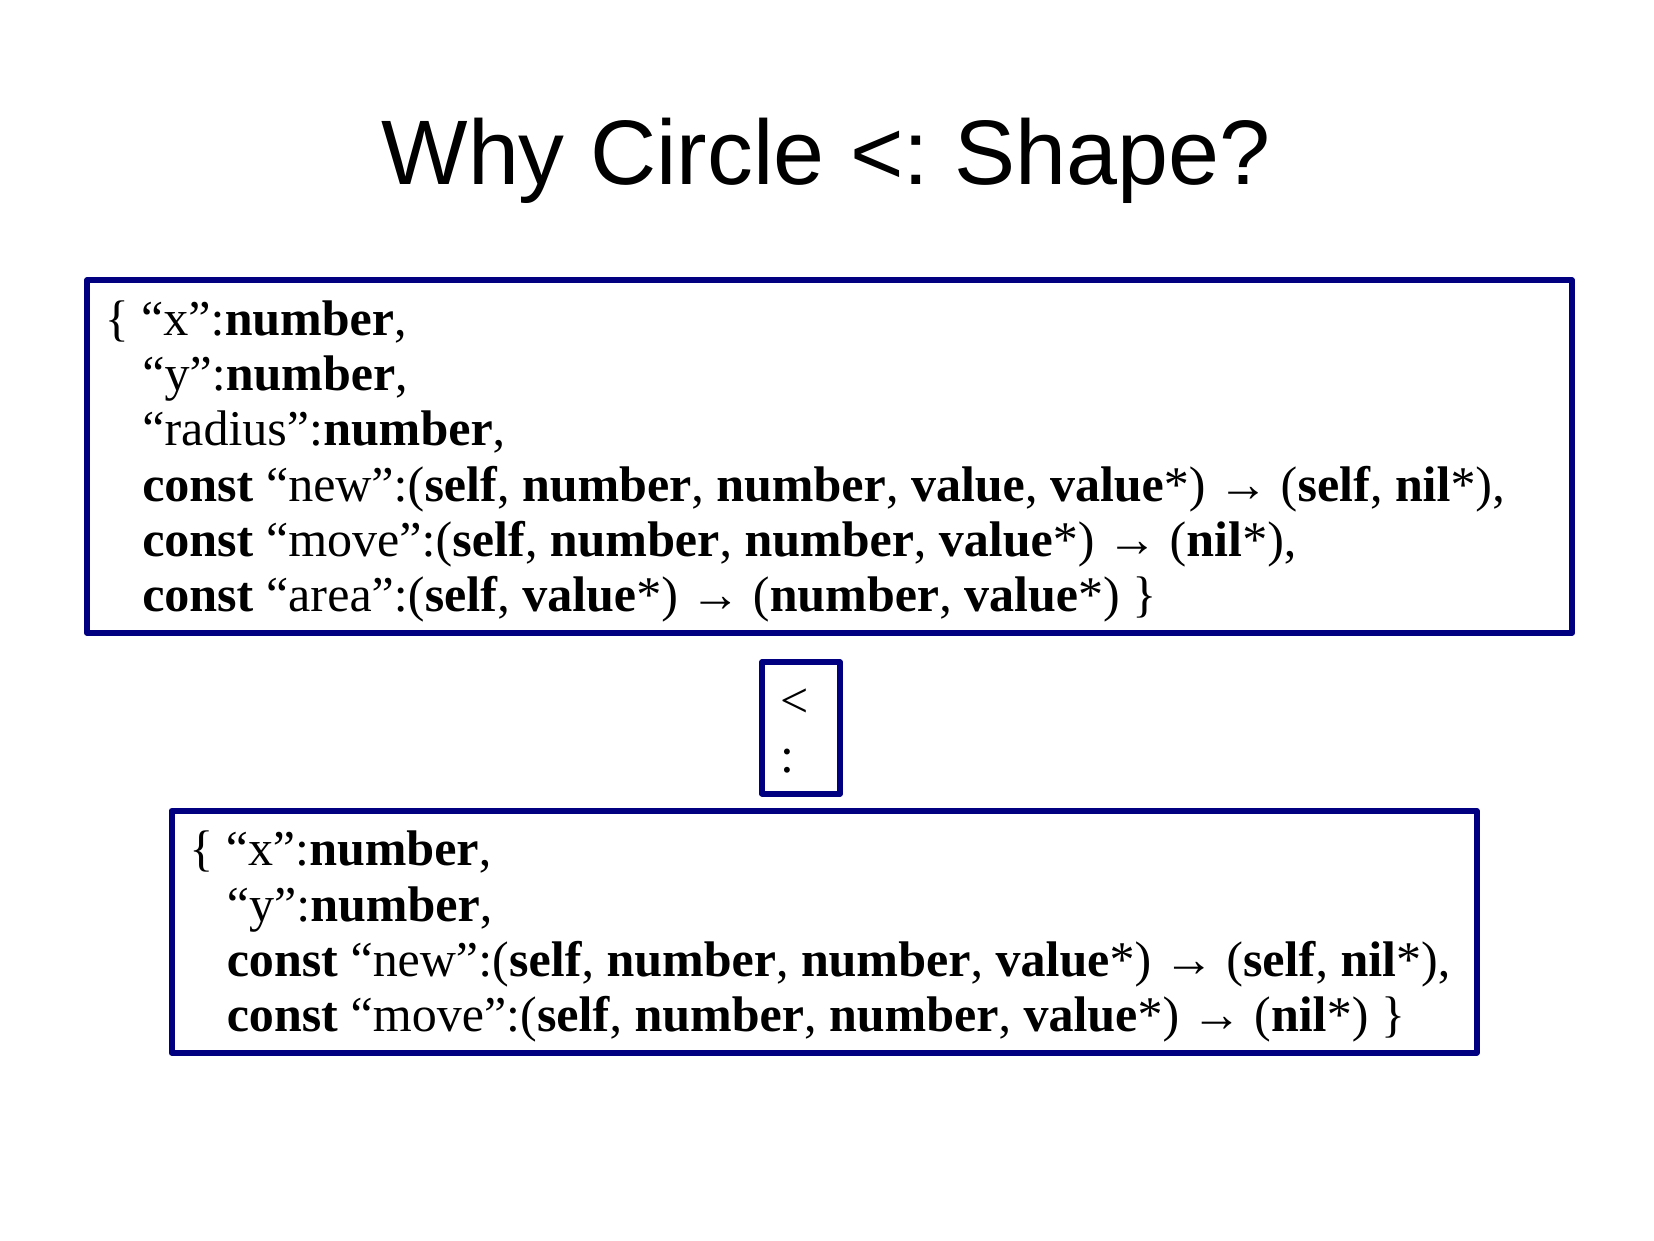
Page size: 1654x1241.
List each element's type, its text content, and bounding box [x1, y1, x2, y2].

text_box { “x”:number, “y”:number, “radius”:number, const “new”:(self, number, number, value, value*) → (self, nil*), const “move”:(self, number, number, value*) → (nil*), const “area”:(self, value*) → (number, value*) } [86, 280, 1572, 602]
title Why Circle <: Shape? [82, 49, 1571, 257]
text_box { “x”:number, “y”:number, const “new”:(self, number, number, value*) → (self, nil*), const “move”:(self, number, number, value*) → (nil*) } [171, 810, 1477, 1032]
text_box <: [762, 662, 841, 734]
